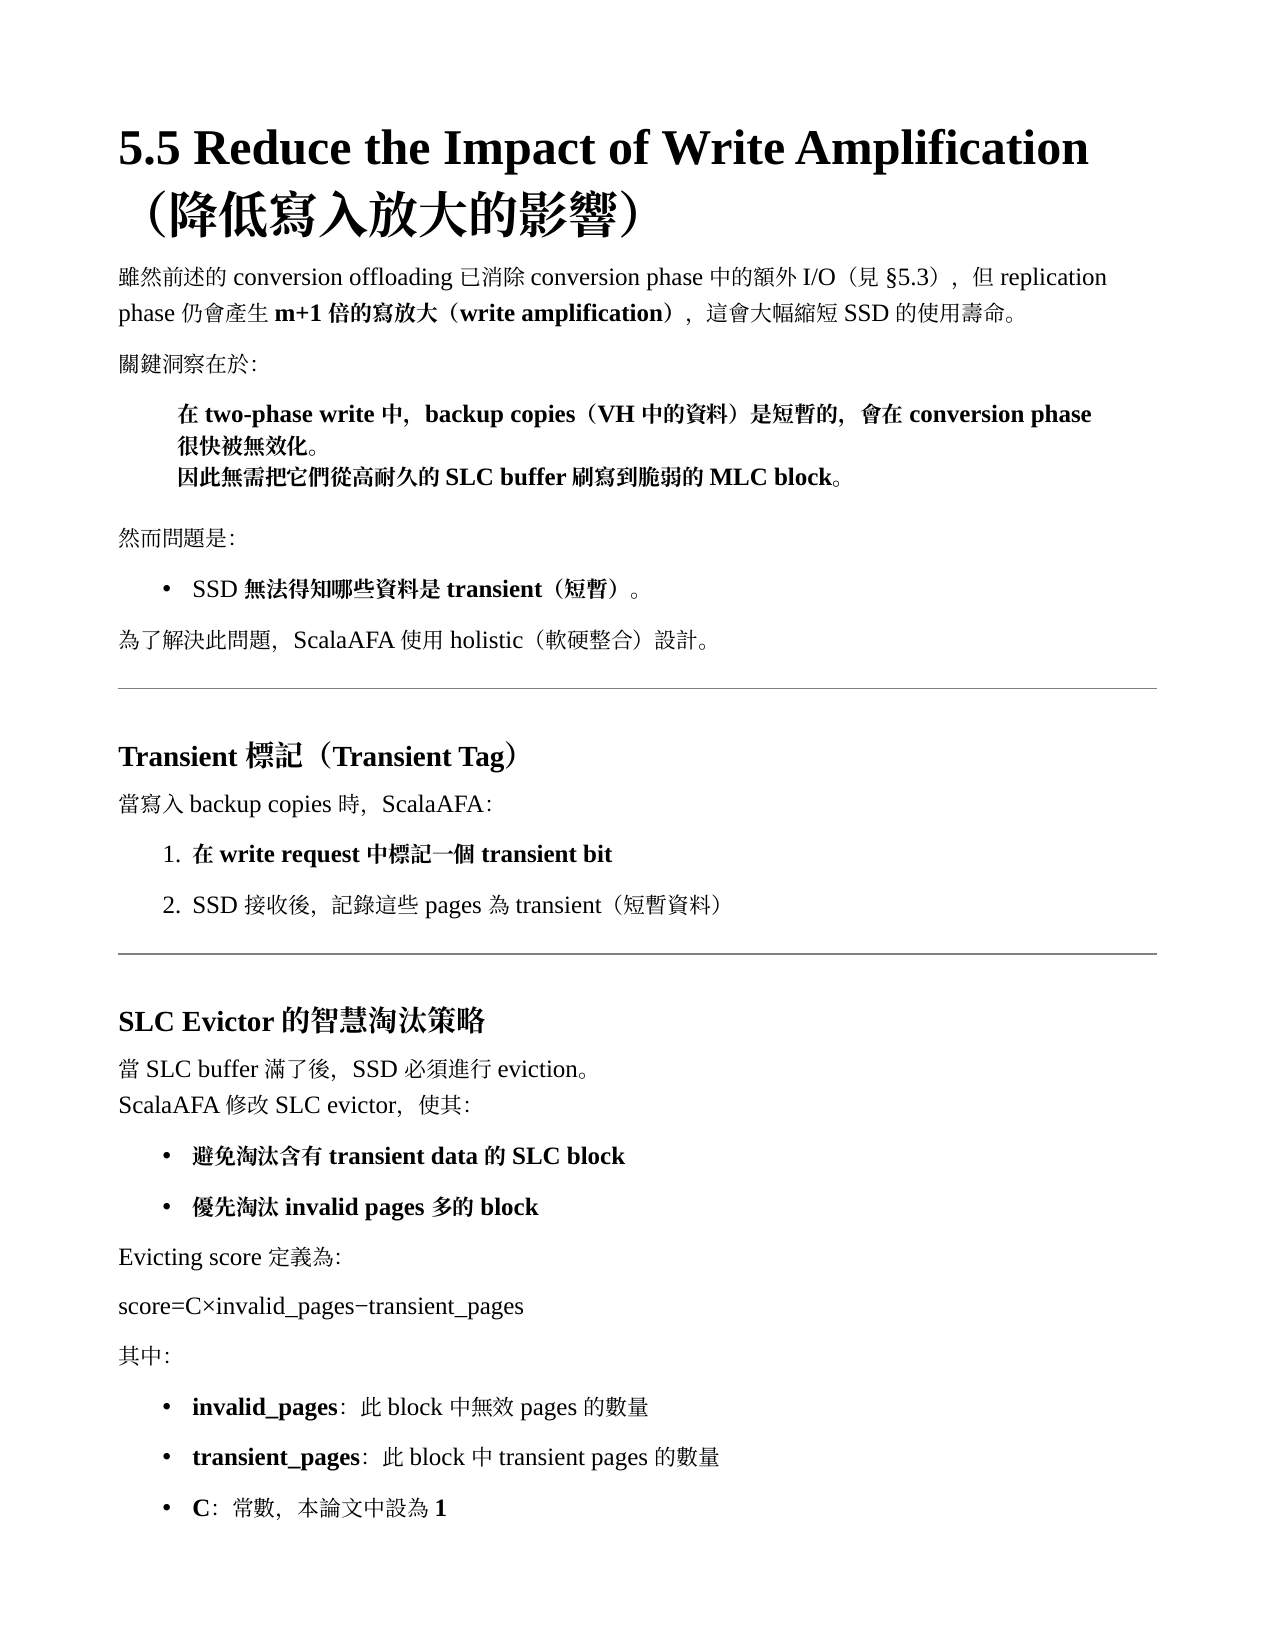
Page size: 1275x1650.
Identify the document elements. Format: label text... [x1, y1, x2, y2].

text 雖然前述的 conversion offloading 已消除 conversion phase 中的額外 I/O（見 §5.3），但 replication phase 仍會產生 m+1 倍的寫放大（write amplification），這會大幅縮短 SSD 的使用壽命。 [118, 260, 1157, 328]
list 在 write request 中標記一個 transient bit [162, 838, 1157, 869]
list SSD 接收後，記錄這些 pages 為 transient（短暫資料） [162, 888, 1157, 920]
list SSD 無法得知哪些資料是 transient（短暫）。 [162, 572, 1157, 604]
list transient_pages：此 block 中 transient pages 的數量 [162, 1440, 1157, 1472]
list C：常數，本論文中設為 1 [162, 1491, 1157, 1523]
list 優先淘汰 invalid pages 多的 block [162, 1190, 1157, 1221]
text 當 SLC buffer 滿了後，SSD 必須進行 eviction。 ScalaAFA 修改 SLC evictor，使其： [118, 1052, 1157, 1120]
text 當寫入 backup copies 時，ScalaAFA： [118, 787, 1157, 818]
subtitle SLC Evictor 的智慧淘汰策略 [118, 998, 1157, 1040]
text 然而問題是： [118, 521, 1157, 553]
text score=C×invalid_pages−transient_pages [118, 1291, 1157, 1320]
list invalid_pages：此 block 中無效 pages 的數量 [162, 1390, 1157, 1421]
text 關鍵洞察在於： [118, 347, 1157, 378]
subtitle 5.5 Reduce the Impact of Write Amplification（降低寫入放大的影響） [118, 118, 1157, 247]
text 為了解決此問題，ScalaAFA 使用 holistic（軟硬整合）設計。 [118, 623, 1157, 654]
text 其中： [118, 1339, 1157, 1370]
subtitle Transient 標記（Transient Tag） [118, 732, 1157, 774]
text Evicting score 定義為： [118, 1241, 1157, 1272]
list 避免淘汰含有 transient data 的 SLC block [162, 1139, 1157, 1171]
text 在 two-phase write 中，backup copies（VH 中的資料）是短暫的，會在 conversion phase 很快被無效化。 因此無需把它們從高耐久的 SLC buffer 刷寫到脆弱的 MLC block。 [177, 398, 1098, 492]
